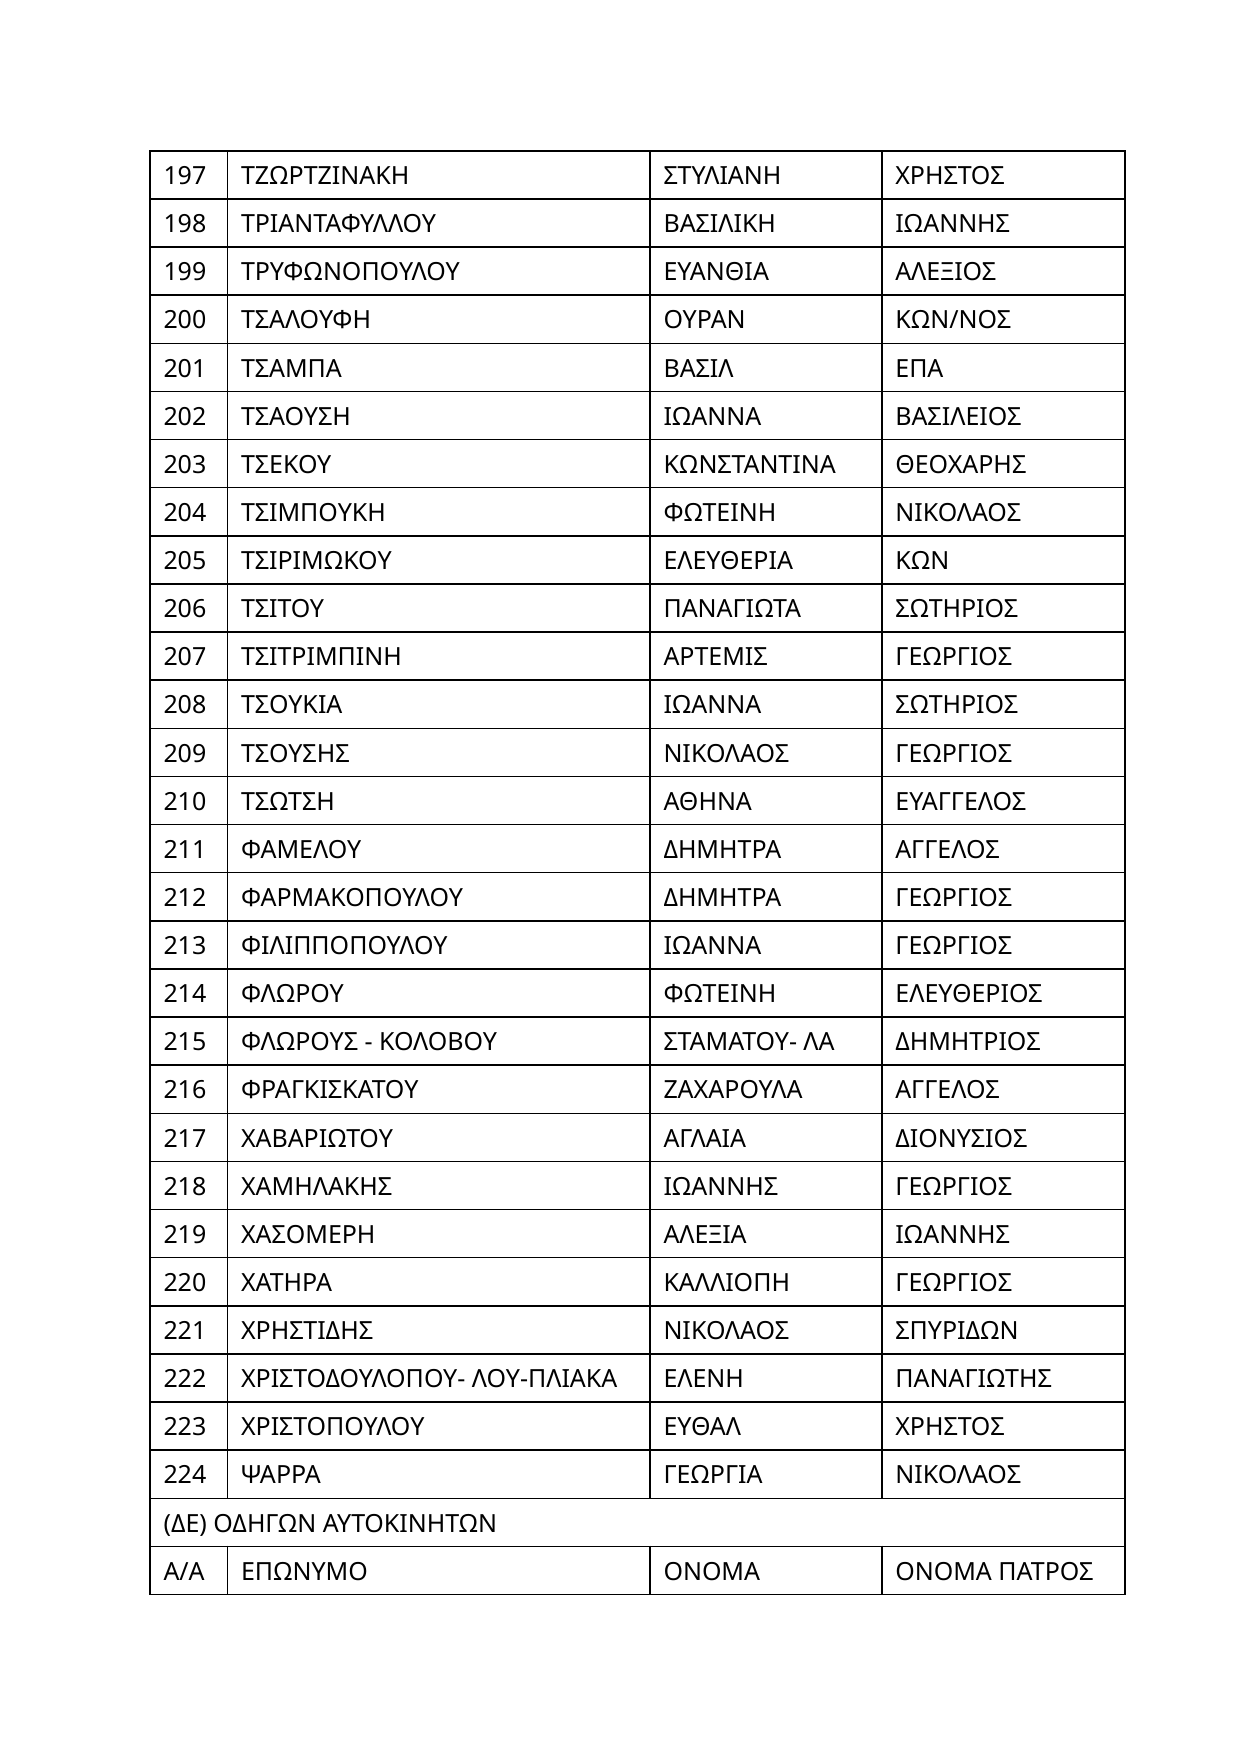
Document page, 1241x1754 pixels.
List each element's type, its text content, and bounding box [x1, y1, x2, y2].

table_cell ΤΣΑΛΟΥΦΗ [228, 296, 649, 342]
table_cell ΒΑΣΙΛ [651, 344, 881, 391]
table_cell 209 [151, 729, 227, 776]
table_cell ΕΛΕΥΘΕΡΙΑ [651, 537, 881, 583]
table_cell ΧΡΗΣΤΙΔΗΣ [228, 1307, 649, 1353]
table_cell 223 [151, 1403, 227, 1449]
table_cell ΔΙΟΝΥΣΙΟΣ [883, 1114, 1124, 1161]
table_cell ΤΣΙΜΠΟΥΚΗ [228, 488, 649, 535]
table_cell ΤΣΑΜΠΑ [228, 344, 649, 391]
table_cell ΤΡΙΑΝΤΑΦΥΛΛΟΥ [228, 200, 649, 246]
table_cell 200 [151, 296, 227, 342]
table_cell ΧΡΙΣΤΟΠΟΥΛΟΥ [228, 1403, 649, 1449]
table_cell ΤΖΩΡΤΖΙΝΑΚΗ [228, 152, 649, 198]
table_cell 220 [151, 1258, 227, 1305]
table_cell ΦΩΤΕΙΝΗ [651, 488, 881, 535]
table_cell ΤΣΙΤΡΙΜΠΙΝΗ [228, 633, 649, 679]
table_cell ΓΕΩΡΓΙΟΣ [883, 1162, 1124, 1209]
table_cell 222 [151, 1355, 227, 1401]
table_cell ΦΙΛΙΠΠΟΠΟΥΛΟΥ [228, 922, 649, 968]
table_cell ΖΑΧΑΡΟΥΛΑ [651, 1066, 881, 1112]
table_cell ΑΓΓΕΛΟΣ [883, 825, 1124, 872]
table_cell 201 [151, 344, 227, 391]
table_cell 219 [151, 1210, 227, 1257]
table_cell ΧΡΗΣΤΟΣ [883, 1403, 1124, 1449]
table_cell ΦΑΜΕΛΟΥ [228, 825, 649, 872]
table_cell ΕΛΕΥΘΕΡΙΟΣ [883, 970, 1124, 1016]
table_cell ΠΑΝΑΓΙΩΤΑ [651, 585, 881, 631]
table_cell ΙΩΑΝΝΗΣ [883, 1210, 1124, 1257]
table_cell ΤΣΙΡΙΜΩΚΟΥ [228, 537, 649, 583]
table_cell 224 [151, 1451, 227, 1497]
table_cell 218 [151, 1162, 227, 1209]
table_cell ΒΑΣΙΛΙΚΗ [651, 200, 881, 246]
table_cell ΕΛΕΝΗ [651, 1355, 881, 1401]
table_cell ΕΥΑΓΓΕΛΟΣ [883, 777, 1124, 824]
table_cell ΑΛΕΞΙΑ [651, 1210, 881, 1257]
table_cell 207 [151, 633, 227, 679]
table_cell ΠΑΝΑΓΙΩΤΗΣ [883, 1355, 1124, 1401]
table_cell 217 [151, 1114, 227, 1161]
table_cell 203 [151, 440, 227, 487]
table_cell ΓΕΩΡΓΙΟΣ [883, 1258, 1124, 1305]
table_cell 208 [151, 681, 227, 727]
table_cell ΦΩΤΕΙΝΗ [651, 970, 881, 1016]
table_cell ΧΡΗΣΤΟΣ [883, 152, 1124, 198]
table_cell ΤΣΙΤΟΥ [228, 585, 649, 631]
table_cell 211 [151, 825, 227, 872]
table_cell ΑΓΛΑΙΑ [651, 1114, 881, 1161]
table_cell ΤΣΑΟΥΣΗ [228, 392, 649, 439]
table_cell ΧΑΣΟΜΕΡΗ [228, 1210, 649, 1257]
table_cell 210 [151, 777, 227, 824]
table_cell ΟΝΟΜΑ [651, 1547, 881, 1594]
table_cell ΓΕΩΡΓΙΑ [651, 1451, 881, 1497]
table_cell 213 [151, 922, 227, 968]
table_cell ΑΛΕΞΙΟΣ [883, 248, 1124, 294]
table_cell ΤΣΩΤΣΗ [228, 777, 649, 824]
table_cell ΓΕΩΡΓΙΟΣ [883, 633, 1124, 679]
table_cell ΦΡΑΓΚΙΣΚΑΤΟΥ [228, 1066, 649, 1112]
table_cell ΕΠΩΝΥΜΟ [228, 1547, 649, 1594]
table_cell ΣΩΤΗΡΙΟΣ [883, 681, 1124, 727]
table_cell ΔΗΜΗΤΡΙΟΣ [883, 1018, 1124, 1064]
table_cell ΤΣΟΥΣΗΣ [228, 729, 649, 776]
table_cell ΨΑΡΡΑ [228, 1451, 649, 1497]
table_cell ΔΗΜΗΤΡΑ [651, 873, 881, 920]
table_cell ΧΑΤΗΡΑ [228, 1258, 649, 1305]
table_cell ΝΙΚΟΛΑΟΣ [651, 729, 881, 776]
table_cell 206 [151, 585, 227, 631]
table_cell ΣΩΤΗΡΙΟΣ [883, 585, 1124, 631]
table_cell ΚΑΛΛΙΟΠΗ [651, 1258, 881, 1305]
table_cell ΚΩΝ/ΝΟΣ [883, 296, 1124, 342]
table_cell ΚΩΝΣΤΑΝΤΙΝΑ [651, 440, 881, 487]
table_cell 212 [151, 873, 227, 920]
table_cell ΧΑΜΗΛΑΚΗΣ [228, 1162, 649, 1209]
table_cell (ΔΕ) ΟΔΗΓΩΝ ΑΥΤΟΚΙΝΗΤΩΝ [151, 1499, 1124, 1546]
table_cell ΤΣΟΥΚΙΑ [228, 681, 649, 727]
table_cell ΓΕΩΡΓΙΟΣ [883, 922, 1124, 968]
table_cell ΝΙΚΟΛΑΟΣ [883, 1451, 1124, 1497]
table_cell ΝΙΚΟΛΑΟΣ [883, 488, 1124, 535]
table_cell ΝΙΚΟΛΑΟΣ [651, 1307, 881, 1353]
table_cell ΟΝΟΜΑ ΠΑΤΡΟΣ [883, 1547, 1124, 1594]
table_cell ΤΡΥΦΩΝΟΠΟΥΛΟΥ [228, 248, 649, 294]
table_cell ΙΩΑΝΝΗΣ [651, 1162, 881, 1209]
table_cell 202 [151, 392, 227, 439]
table_cell 214 [151, 970, 227, 1016]
table_cell ΧΡΙΣΤΟΔΟΥΛΟΠΟΥ- ΛΟΥ-ΠΛΙΑΚΑ [228, 1355, 649, 1401]
table_cell ΧΑΒΑΡΙΩΤΟΥ [228, 1114, 649, 1161]
table_cell ΣΤΥΛΙΑΝΗ [651, 152, 881, 198]
table_cell ΦΑΡΜΑΚΟΠΟΥΛΟΥ [228, 873, 649, 920]
table_cell ΦΛΩΡΟΥΣ - ΚΟΛΟΒΟΥ [228, 1018, 649, 1064]
table_cell ΙΩΑΝΝΑ [651, 392, 881, 439]
table_cell ΑΓΓΕΛΟΣ [883, 1066, 1124, 1112]
table_cell ΕΠΑ [883, 344, 1124, 391]
table_cell ΤΣΕΚΟΥ [228, 440, 649, 487]
table_cell 216 [151, 1066, 227, 1112]
table_cell ΕΥΑΝΘΙΑ [651, 248, 881, 294]
table_cell ΙΩΑΝΝΑ [651, 922, 881, 968]
table_cell ΑΘΗΝΑ [651, 777, 881, 824]
table_cell ΕΥΘΑΛ [651, 1403, 881, 1449]
table_cell 199 [151, 248, 227, 294]
table_cell 198 [151, 200, 227, 246]
table_cell ΦΛΩΡΟΥ [228, 970, 649, 1016]
table_cell 205 [151, 537, 227, 583]
table_cell ΟΥΡΑΝ [651, 296, 881, 342]
table_cell ΣΤΑΜΑΤΟΥ- ΛΑ [651, 1018, 881, 1064]
table_cell ΑΡΤΕΜΙΣ [651, 633, 881, 679]
table_cell ΘΕΟΧΑΡΗΣ [883, 440, 1124, 487]
table_cell 215 [151, 1018, 227, 1064]
table_cell 197 [151, 152, 227, 198]
table_cell ΔΗΜΗΤΡΑ [651, 825, 881, 872]
table_cell ΙΩΑΝΝΑ [651, 681, 881, 727]
table_cell 221 [151, 1307, 227, 1353]
table_cell ΓΕΩΡΓΙΟΣ [883, 729, 1124, 776]
table_cell ΚΩΝ [883, 537, 1124, 583]
table_cell 204 [151, 488, 227, 535]
table_cell ΒΑΣΙΛΕΙΟΣ [883, 392, 1124, 439]
table_cell ΣΠΥΡΙΔΩΝ [883, 1307, 1124, 1353]
table_cell ΙΩΑΝΝΗΣ [883, 200, 1124, 246]
table_cell Α/Α [151, 1547, 227, 1594]
table_cell ΓΕΩΡΓΙΟΣ [883, 873, 1124, 920]
